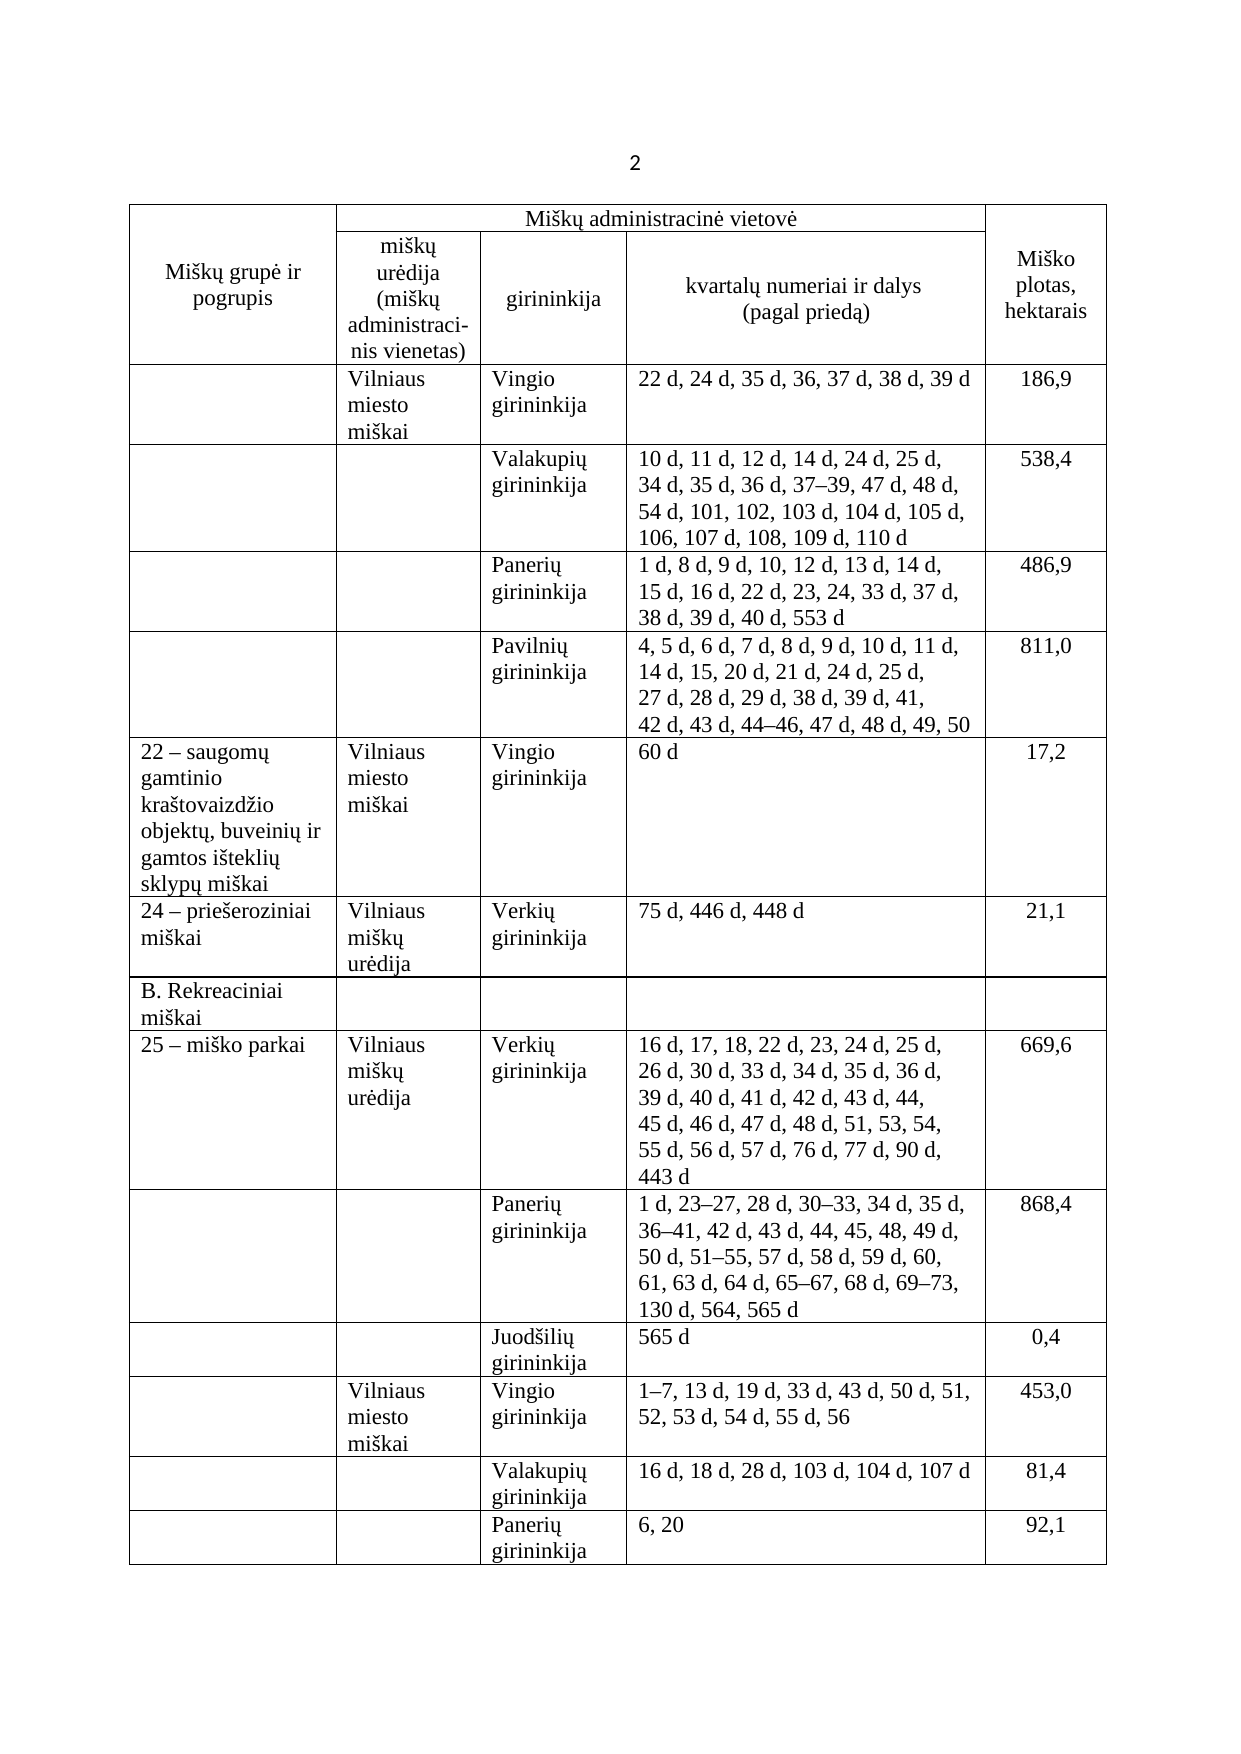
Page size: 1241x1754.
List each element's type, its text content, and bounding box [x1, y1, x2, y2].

table_cell 4, 5 d, 6 d, 7 d, 8 d, 9 d, 10 d, 11 d, 14 d, 15, 20 d, 21 d, 24 d, 25 d, 27 d, 28 d, 29 d, 38 d, 39 d, 41, 42 d, 43 d, 44–46, 47 d, 48 d, 49, 50 [627, 632, 985, 737]
table_cell 21,1 [986, 897, 1106, 976]
table_cell 6, 20 [627, 1511, 985, 1563]
table_cell Vilniaus miesto miškai [337, 365, 480, 444]
table_cell [986, 978, 1106, 1030]
table_cell [481, 978, 626, 1030]
table_cell Vingio girininkija [481, 365, 626, 444]
table_cell 453,0 [986, 1377, 1106, 1456]
table_cell 75 d, 446 d, 448 d [627, 897, 985, 976]
table_cell 1 d, 23–27, 28 d, 30–33, 34 d, 35 d, 36–41, 42 d, 43 d, 44, 45, 48, 49 d, 50 d, 51–55, 57 d, 58 d, 59 d, 60, 61, 63 d, 64 d, 65–67, 68 d, 69–73, 130 d, 564, 565 d [627, 1190, 985, 1322]
table_cell Pavilnių girininkija [481, 632, 626, 737]
table_cell Panerių girininkija [481, 1511, 626, 1563]
table_cell [337, 1323, 480, 1376]
table_cell 811,0 [986, 632, 1106, 737]
table_cell B. Rekreaciniai miškai [130, 978, 336, 1030]
table_header Miškų grupė ir pogrupis [130, 205, 336, 364]
table_cell 538,4 [986, 445, 1106, 551]
table_cell Juodšilių girininkija [481, 1323, 626, 1376]
table_cell Vilniaus miškų urėdija [337, 897, 480, 976]
table_cell [130, 1323, 336, 1376]
table_cell 17,2 [986, 738, 1106, 896]
table_cell [337, 1457, 480, 1510]
table_header Miškų administracinė vietovė [337, 205, 985, 231]
table_cell [337, 978, 480, 1030]
table_cell [130, 632, 336, 737]
table_cell 565 d [627, 1323, 985, 1376]
table_cell [130, 552, 336, 631]
table_cell [130, 365, 336, 444]
table_cell girininkija [481, 232, 626, 364]
table_cell [337, 445, 480, 551]
table_cell [130, 1457, 336, 1510]
table_cell 16 d, 17, 18, 22 d, 23, 24 d, 25 d, 26 d, 30 d, 33 d, 34 d, 35 d, 36 d, 39 d, 40 d, 41 d, 42 d, 43 d, 44, 45 d, 46 d, 47 d, 48 d, 51, 53, 54, 55 d, 56 d, 57 d, 76 d, 77 d, 90 d, 443 d [627, 1031, 985, 1189]
table_cell [130, 1377, 336, 1456]
table_cell [130, 1190, 336, 1322]
table_cell [337, 632, 480, 737]
table_cell 22 – saugomų gamtinio kraštovaizdžio objektų, buveinių ir gamtos išteklių sklypų miškai [130, 738, 336, 896]
table_cell 92,1 [986, 1511, 1106, 1563]
table_cell 868,4 [986, 1190, 1106, 1322]
table_cell Vilniaus miesto miškai [337, 738, 480, 896]
table_cell 486,9 [986, 552, 1106, 631]
table_cell [130, 445, 336, 551]
table_cell [337, 552, 480, 631]
table_cell Panerių girininkija [481, 1190, 626, 1322]
table_cell Vingio girininkija [481, 1377, 626, 1456]
table_cell 22 d, 24 d, 35 d, 36, 37 d, 38 d, 39 d [627, 365, 985, 444]
table_cell Valakupių girininkija [481, 445, 626, 551]
table_cell 25 – miško parkai [130, 1031, 336, 1189]
table_cell Vilniaus miškų urėdija [337, 1031, 480, 1189]
table_cell 81,4 [986, 1457, 1106, 1510]
table_cell 186,9 [986, 365, 1106, 444]
table_cell 10 d, 11 d, 12 d, 14 d, 24 d, 25 d, 34 d, 35 d, 36 d, 37–39, 47 d, 48 d, 54 d, 101, 102, 103 d, 104 d, 105 d, 106, 107 d, 108, 109 d, 110 d [627, 445, 985, 551]
table_cell 669,6 [986, 1031, 1106, 1189]
table_cell 24 – priešeroziniai miškai [130, 897, 336, 976]
table_cell Verkių girininkija [481, 1031, 626, 1189]
table_cell miškų urėdija (miškų administraci-nis vienetas) [337, 232, 480, 364]
table_cell 16 d, 18 d, 28 d, 103 d, 104 d, 107 d [627, 1457, 985, 1510]
table_header Miško plotas, hektarais [986, 205, 1106, 364]
table_cell Panerių girininkija [481, 552, 626, 631]
table_cell Vingio girininkija [481, 738, 626, 896]
table_cell [627, 978, 985, 1030]
table_cell Vilniaus miesto miškai [337, 1377, 480, 1456]
table_cell [130, 1511, 336, 1563]
table_cell 0,4 [986, 1323, 1106, 1376]
table_cell [337, 1190, 480, 1322]
table_cell kvartalų numeriai ir dalys (pagal priedą) [627, 232, 985, 364]
table_cell Verkių girininkija [481, 897, 626, 976]
table_cell 1 d, 8 d, 9 d, 10, 12 d, 13 d, 14 d, 15 d, 16 d, 22 d, 23, 24, 33 d, 37 d, 38 d, 39 d, 40 d, 553 d [627, 552, 985, 631]
table_cell [337, 1511, 480, 1563]
table_cell 1–7, 13 d, 19 d, 33 d, 43 d, 50 d, 51, 52, 53 d, 54 d, 55 d, 56 [627, 1377, 985, 1456]
table_cell 60 d [627, 738, 985, 896]
table_cell Valakupių girininkija [481, 1457, 626, 1510]
